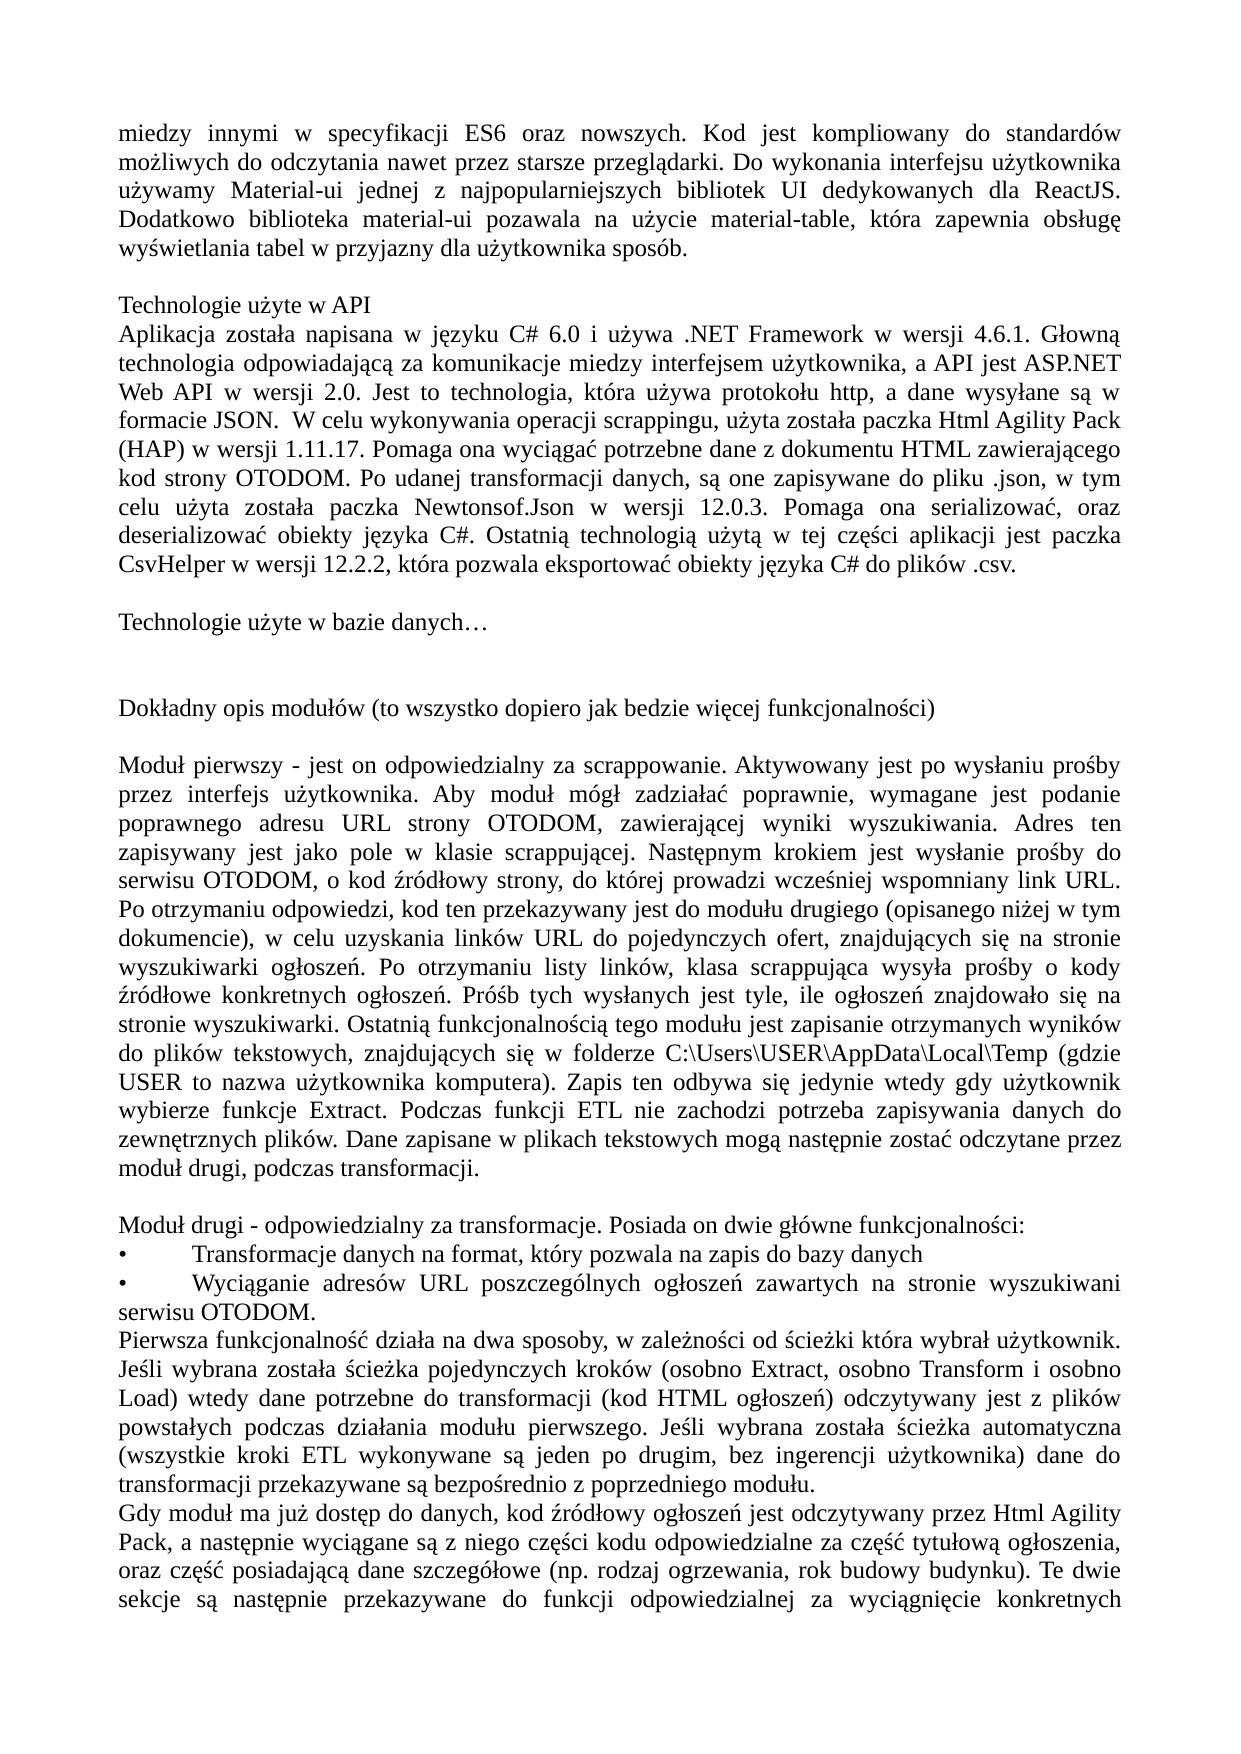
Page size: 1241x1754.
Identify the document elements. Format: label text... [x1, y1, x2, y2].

text Pierwsza funkcjonalność działa na dwa sposoby, w zależności od ścieżki która wybrał użytkownik. Jeśli wybrana została ścieżka pojedynczych kroków (osobno Extract, osobno Transform i osobno Load) wtedy dane potrzebne do transformacji (kod HTML ogłoszeń) odczytywany jest z plików powstałych podczas działania modułu pierwszego. Jeśli wybrana została ścieżka automatyczna (wszystkie kroki ETL wykonywane są jeden po drugim, bez ingerencji użytkownika) dane do transformacji przekazywane są bezpośrednio z poprzedniego modułu. [118, 1326, 1122, 1498]
text Aplikacja została napisana w języku C# 6.0 i używa .NET Framework w wersji 4.6.1. Głowną technologia odpowiadającą za komunikacje miedzy interfejsem użytkownika, a API jest ASP.NET Web API w wersji 2.0. Jest to technologia, która używa protokołu http, a dane wysyłane są w formacie JSON. W celu wykonywania operacji scrappingu, użyta została paczka Html Agility Pack (HAP) w wersji 1.11.17. Pomaga ona wyciągać potrzebne dane z dokumentu HTML zawierającego kod strony OTODOM. Po udanej transformacji danych, są one zapisywane do pliku .json, w tym celu użyta została paczka Newtonsof.Json w wersji 12.0.3. Pomaga ona serializować, oraz deserializować obiekty języka C#. Ostatnią technologią użytą w tej części aplikacji jest paczka CsvHelper w wersji 12.2.2, która pozwala eksportować obiekty języka C# do plików .csv. [118, 319, 1122, 578]
text miedzy innymi w specyfikacji ES6 oraz nowszych. Kod jest kompliowany do standardów możliwych do odczytania nawet przez starsze przeglądarki. Do wykonania interfejsu użytkownika używamy Material-ui jednej z najpopularniejszych bibliotek UI dedykowanych dla ReactJS. Dodatkowo biblioteka material-ui pozawala na użycie material-table, która zapewnia obsługę wyświetlania tabel w przyjazny dla użytkownika sposób. [118, 118, 1122, 262]
text • Wyciąganie adresów URL poszczególnych ogłoszeń zawartych na stronie wyszukiwani serwisu OTODOM. [118, 1268, 1122, 1326]
text Technologie użyte w bazie danych… [118, 607, 1122, 636]
text Moduł pierwszy - jest on odpowiedzialny za scrappowanie. Aktywowany jest po wysłaniu prośby przez interfejs użytkownika. Aby moduł mógł zadziałać poprawnie, wymagane jest podanie poprawnego adresu URL strony OTODOM, zawierającej wyniki wyszukiwania. Adres ten zapisywany jest jako pole w klasie scrappującej. Następnym krokiem jest wysłanie prośby do serwisu OTODOM, o kod źródłowy strony, do której prowadzi wcześniej wspomniany link URL. Po otrzymaniu odpowiedzi, kod ten przekazywany jest do modułu drugiego (opisanego niżej w tym dokumencie), w celu uzyskania linków URL do pojedynczych ofert, znajdujących się na stronie wyszukiwarki ogłoszeń. Po otrzymaniu listy linków, klasa scrappująca wysyła prośby o kody źródłowe konkretnych ogłoszeń. Próśb tych wysłanych jest tyle, ile ogłoszeń znajdowało się na stronie wyszukiwarki. Ostatnią funkcjonalnością tego modułu jest zapisanie otrzymanych wyników do plików tekstowych, znajdujących się w folderze C:\Users\USER\AppData\Local\Temp (gdzie USER to nazwa użytkownika komputera). Zapis ten odbywa się jedynie wtedy gdy użytkownik wybierze funkcje Extract. Podczas funkcji ETL nie zachodzi potrzeba zapisywania danych do zewnętrznych plików. Dane zapisane w plikach tekstowych mogą następnie zostać odczytane przez moduł drugi, podczas transformacji. [118, 751, 1122, 1182]
text Gdy moduł ma już dostęp do danych, kod źródłowy ogłoszeń jest odczytywany przez Html Agility Pack, a następnie wyciągane są z niego części kodu odpowiedzialne za część tytułową ogłoszenia, oraz część posiadającą dane szczegółowe (np. rodzaj ogrzewania, rok budowy budynku). Te dwie sekcje są następnie przekazywane do funkcji odpowiedzialnej za wyciągnięcie konkretnych [118, 1498, 1122, 1613]
text Moduł drugi - odpowiedzialny za transformacje. Posiada on dwie główne funkcjonalności: [118, 1211, 1122, 1239]
text • Transformacje danych na format, który pozwala na zapis do bazy danych [118, 1239, 1122, 1268]
text Technologie użyte w API [118, 291, 1122, 319]
text Dokładny opis modułów (to wszystko dopiero jak bedzie więcej funkcjonalności) [118, 693, 1122, 722]
